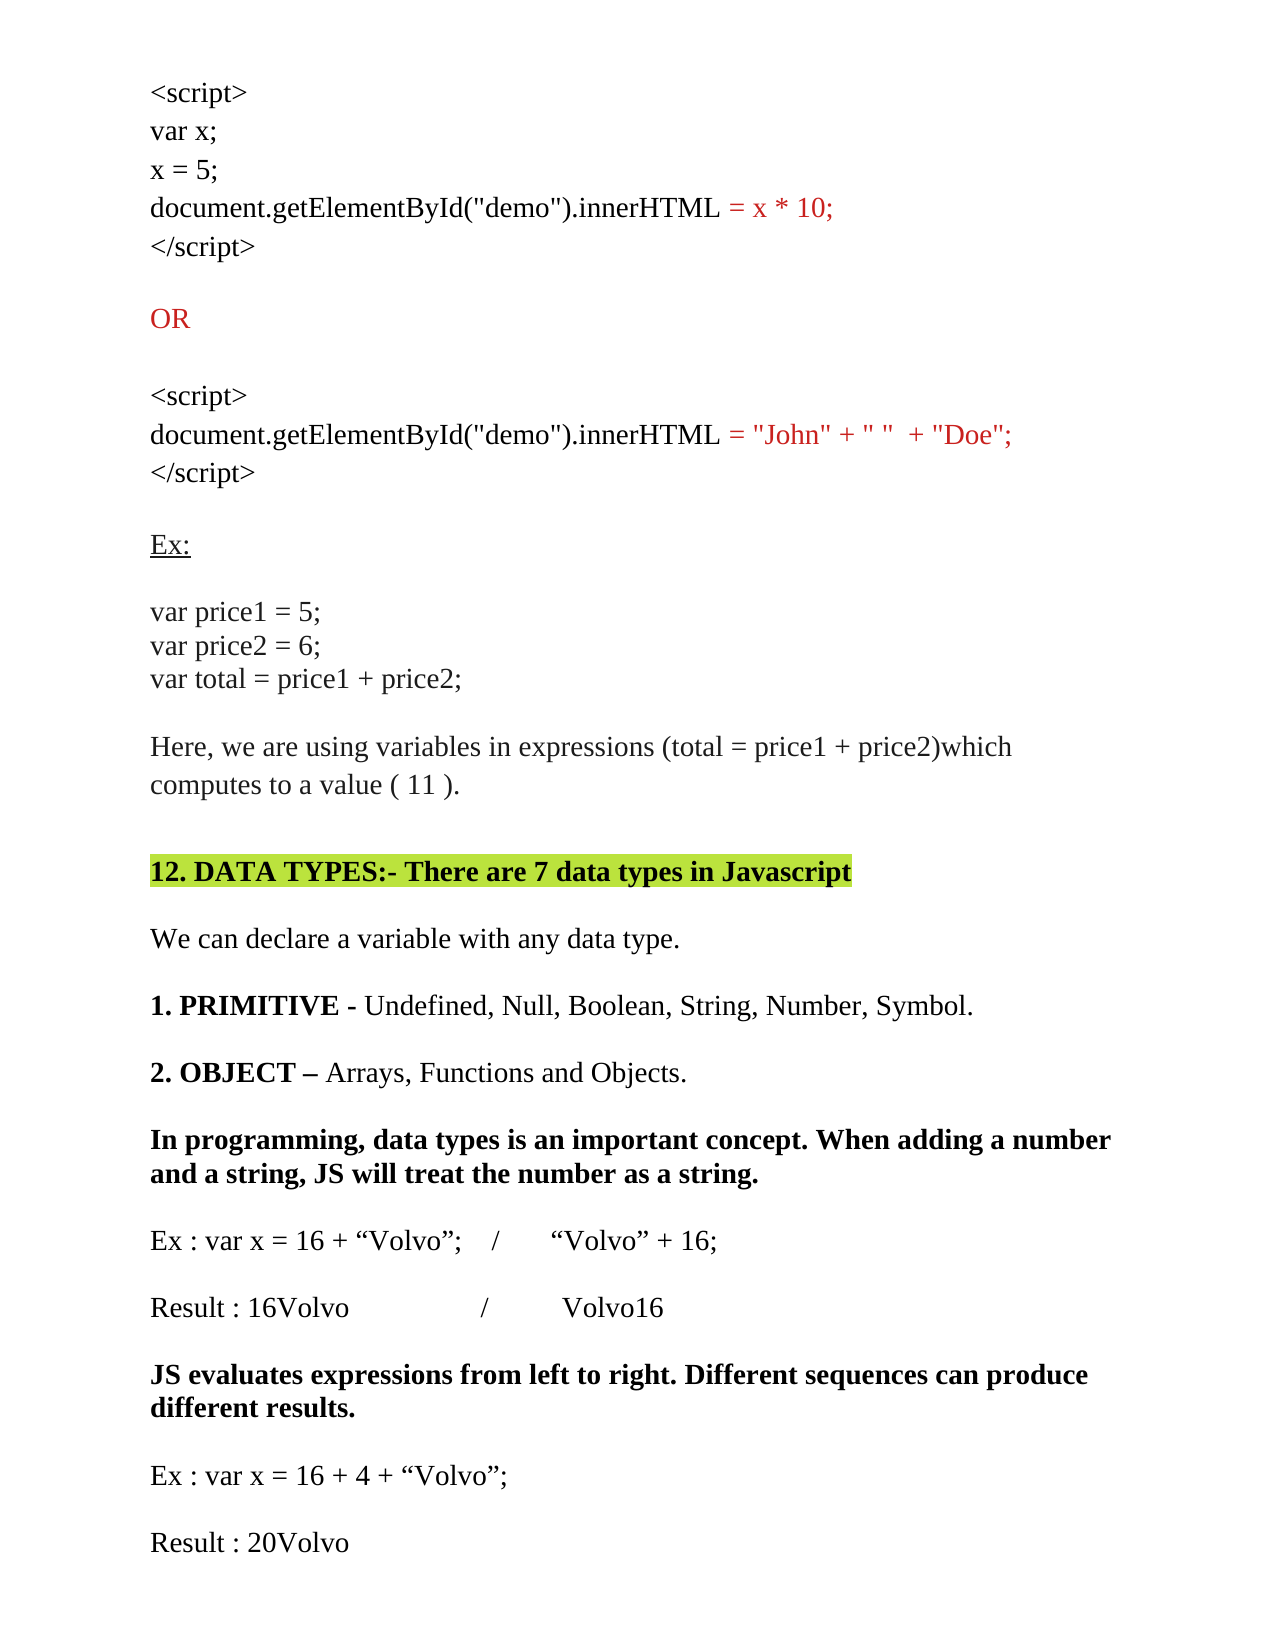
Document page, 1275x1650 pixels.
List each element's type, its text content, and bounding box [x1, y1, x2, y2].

text x = 5; [150, 152, 1125, 186]
text Ex : var x = 16 + “Volvo”; / “Volvo” + 16; [150, 1223, 1125, 1256]
text document.getElementById("demo").innerHTML = x * 10; [150, 191, 1125, 224]
text Here, we are using variables in expressions (total = price1 + price2)which computes to a value ( 11 ). [150, 729, 1125, 801]
text var price1 = 5; var price2 = 6; var total = price1 + price2; [150, 594, 1125, 695]
text 12. DATA TYPES:- There are 7 data types in Javascript [150, 854, 1125, 887]
text Result : 16Volvo / Volvo16 [150, 1290, 1125, 1323]
text Ex : var x = 16 + 4 + “Volvo”; [150, 1458, 1125, 1491]
text Ex: [150, 527, 1125, 561]
text <script> [150, 378, 1125, 412]
text OR [150, 301, 1125, 335]
text </script> [150, 229, 1125, 263]
text 2. OBJECT – Arrays, Functions and Objects. [150, 1055, 1125, 1089]
text In programming, data types is an important concept. When adding a number and a string, JS will treat the number as a string. [150, 1122, 1125, 1189]
text </script> [150, 455, 1125, 489]
text We can declare a variable with any data type. [150, 921, 1125, 954]
text JS evaluates expressions from left to right. Different sequences can produce different results. [150, 1357, 1125, 1424]
text document.getElementById("demo").innerHTML = "John" + " " + "Doe"; [150, 417, 1125, 450]
text <script> [150, 75, 1125, 108]
text Result : 20Volvo [150, 1525, 1125, 1558]
text var x; [150, 113, 1125, 147]
text 1. PRIMITIVE - Undefined, Null, Boolean, String, Number, Symbol. [150, 988, 1125, 1022]
